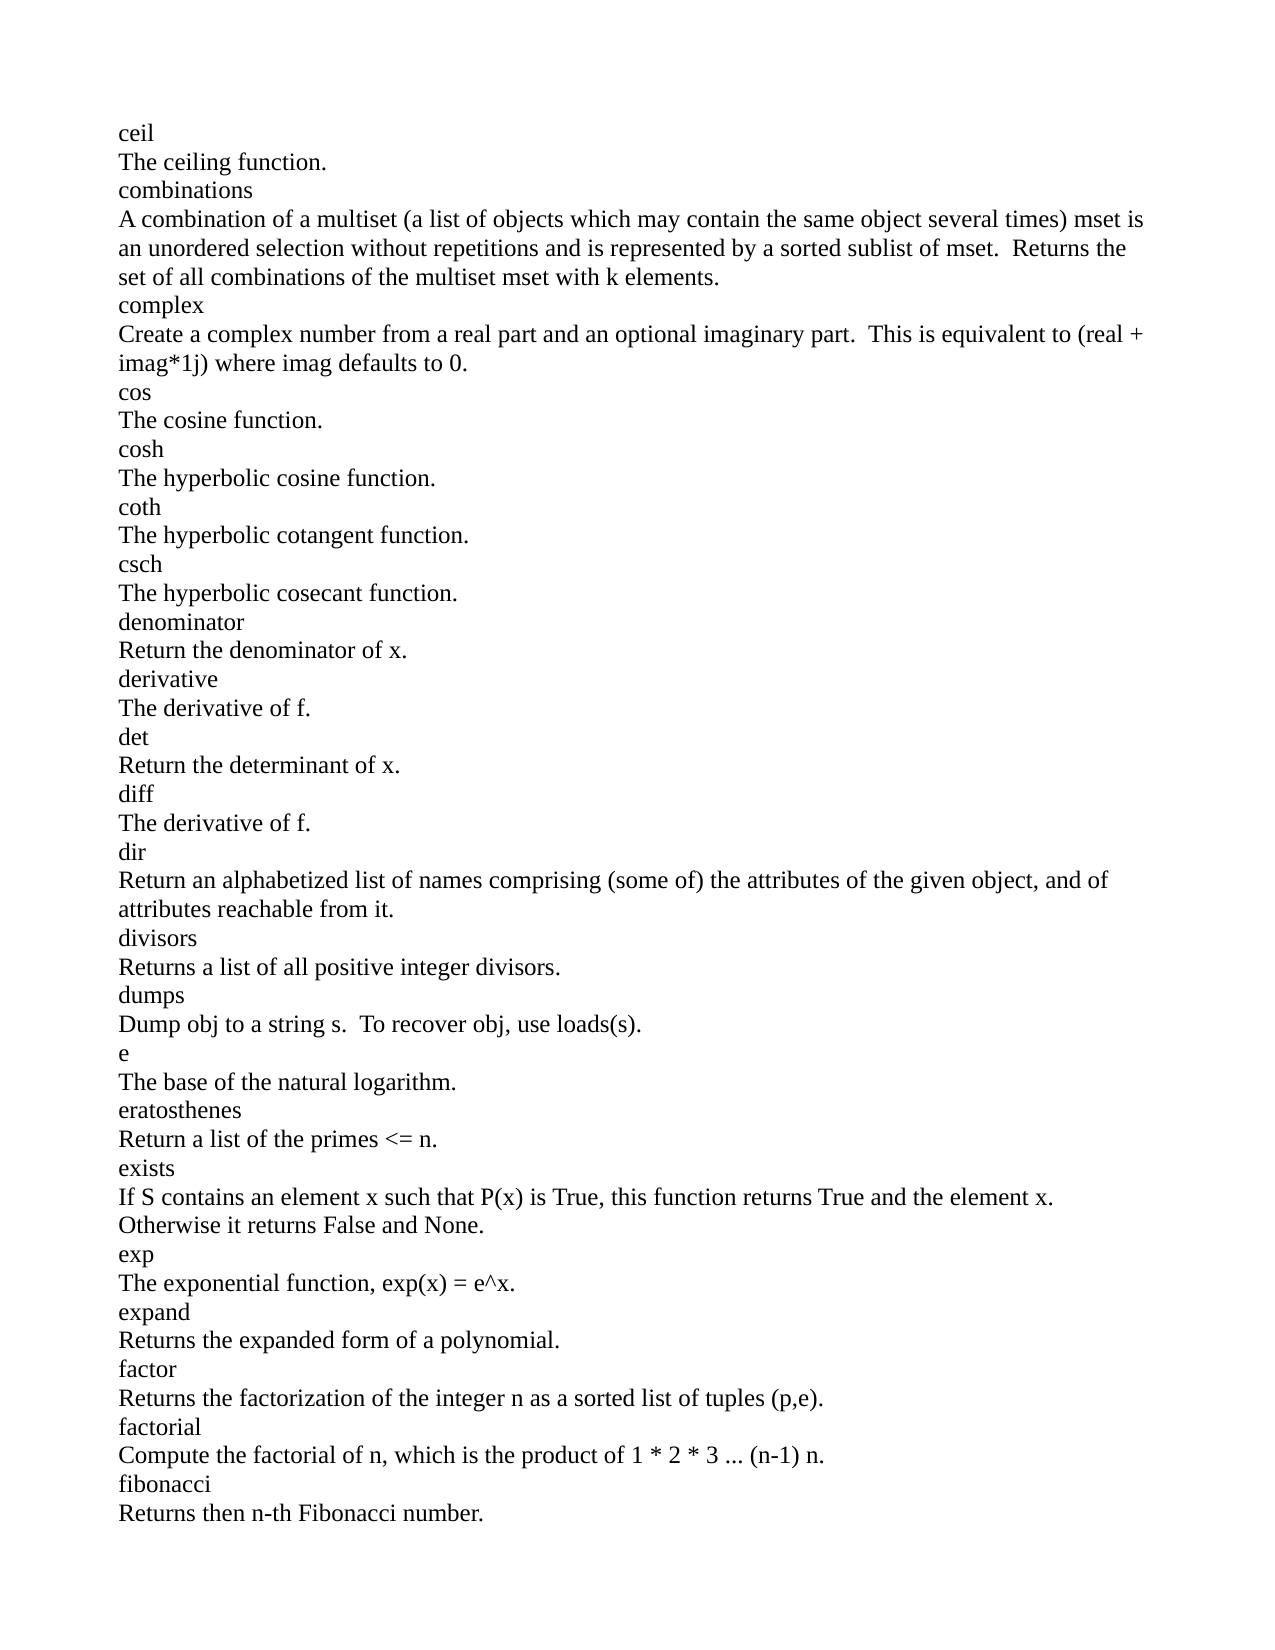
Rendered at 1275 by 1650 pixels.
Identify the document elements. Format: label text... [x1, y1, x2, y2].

text The derivative of f. [118, 693, 1157, 722]
text If S contains an element x such that P(x) is True, this function returns True and the element x. Otherwise it returns False and None. [118, 1182, 1157, 1239]
text The derivative of f. [118, 808, 1157, 837]
text dumps [118, 981, 1157, 1009]
text derivative [118, 664, 1157, 693]
text det [118, 722, 1157, 751]
text factor [118, 1354, 1157, 1383]
text Return the determinant of x. [118, 751, 1157, 779]
text exists [118, 1153, 1157, 1182]
text The cosine function. [118, 406, 1157, 434]
text cos [118, 377, 1157, 406]
text complex [118, 291, 1157, 319]
text e [118, 1038, 1157, 1067]
text A combination of a multiset (a list of objects which may contain the same object several times) mset is an unordered selection without repetitions and is represented by a sorted sublist of mset. Returns the set of all combinations of the multiset mset with k elements. [118, 204, 1157, 291]
text Return an alphabetized list of names comprising (some of) the attributes of the given object, and of attributes reachable from it. [118, 866, 1157, 923]
text combinations [118, 176, 1157, 204]
text The hyperbolic cotangent function. [118, 521, 1157, 549]
text diff [118, 779, 1157, 808]
text Return the denominator of x. [118, 636, 1157, 664]
text Create a complex number from a real part and an optional imaginary part. This is equivalent to (real + imag*1j) where imag defaults to 0. [118, 319, 1157, 377]
text Compute the factorial of n, which is the product of 1 * 2 * 3 ... (n-1) n. [118, 1441, 1157, 1469]
text denominator [118, 607, 1157, 636]
text Returns a list of all positive integer divisors. [118, 952, 1157, 981]
text dir [118, 837, 1157, 866]
text divisors [118, 923, 1157, 952]
text ceil [118, 118, 1157, 147]
text The ceiling function. [118, 147, 1157, 176]
text coth [118, 492, 1157, 521]
text The base of the natural logarithm. [118, 1067, 1157, 1096]
text factorial [118, 1412, 1157, 1441]
text Return a list of the primes <= n. [118, 1124, 1157, 1153]
text cosh [118, 434, 1157, 463]
text The hyperbolic cosecant function. [118, 578, 1157, 607]
text The exponential function, exp(x) = e^x. [118, 1268, 1157, 1297]
text eratosthenes [118, 1096, 1157, 1124]
text csch [118, 549, 1157, 578]
text exp [118, 1239, 1157, 1268]
text Returns the factorization of the integer n as a sorted list of tuples (p,e). [118, 1383, 1157, 1412]
text expand [118, 1297, 1157, 1326]
text fibonacci [118, 1469, 1157, 1498]
text Returns then n-th Fibonacci number. [118, 1498, 1157, 1527]
text Dump obj to a string s. To recover obj, use loads(s). [118, 1009, 1157, 1038]
text Returns the expanded form of a polynomial. [118, 1326, 1157, 1354]
text The hyperbolic cosine function. [118, 463, 1157, 492]
